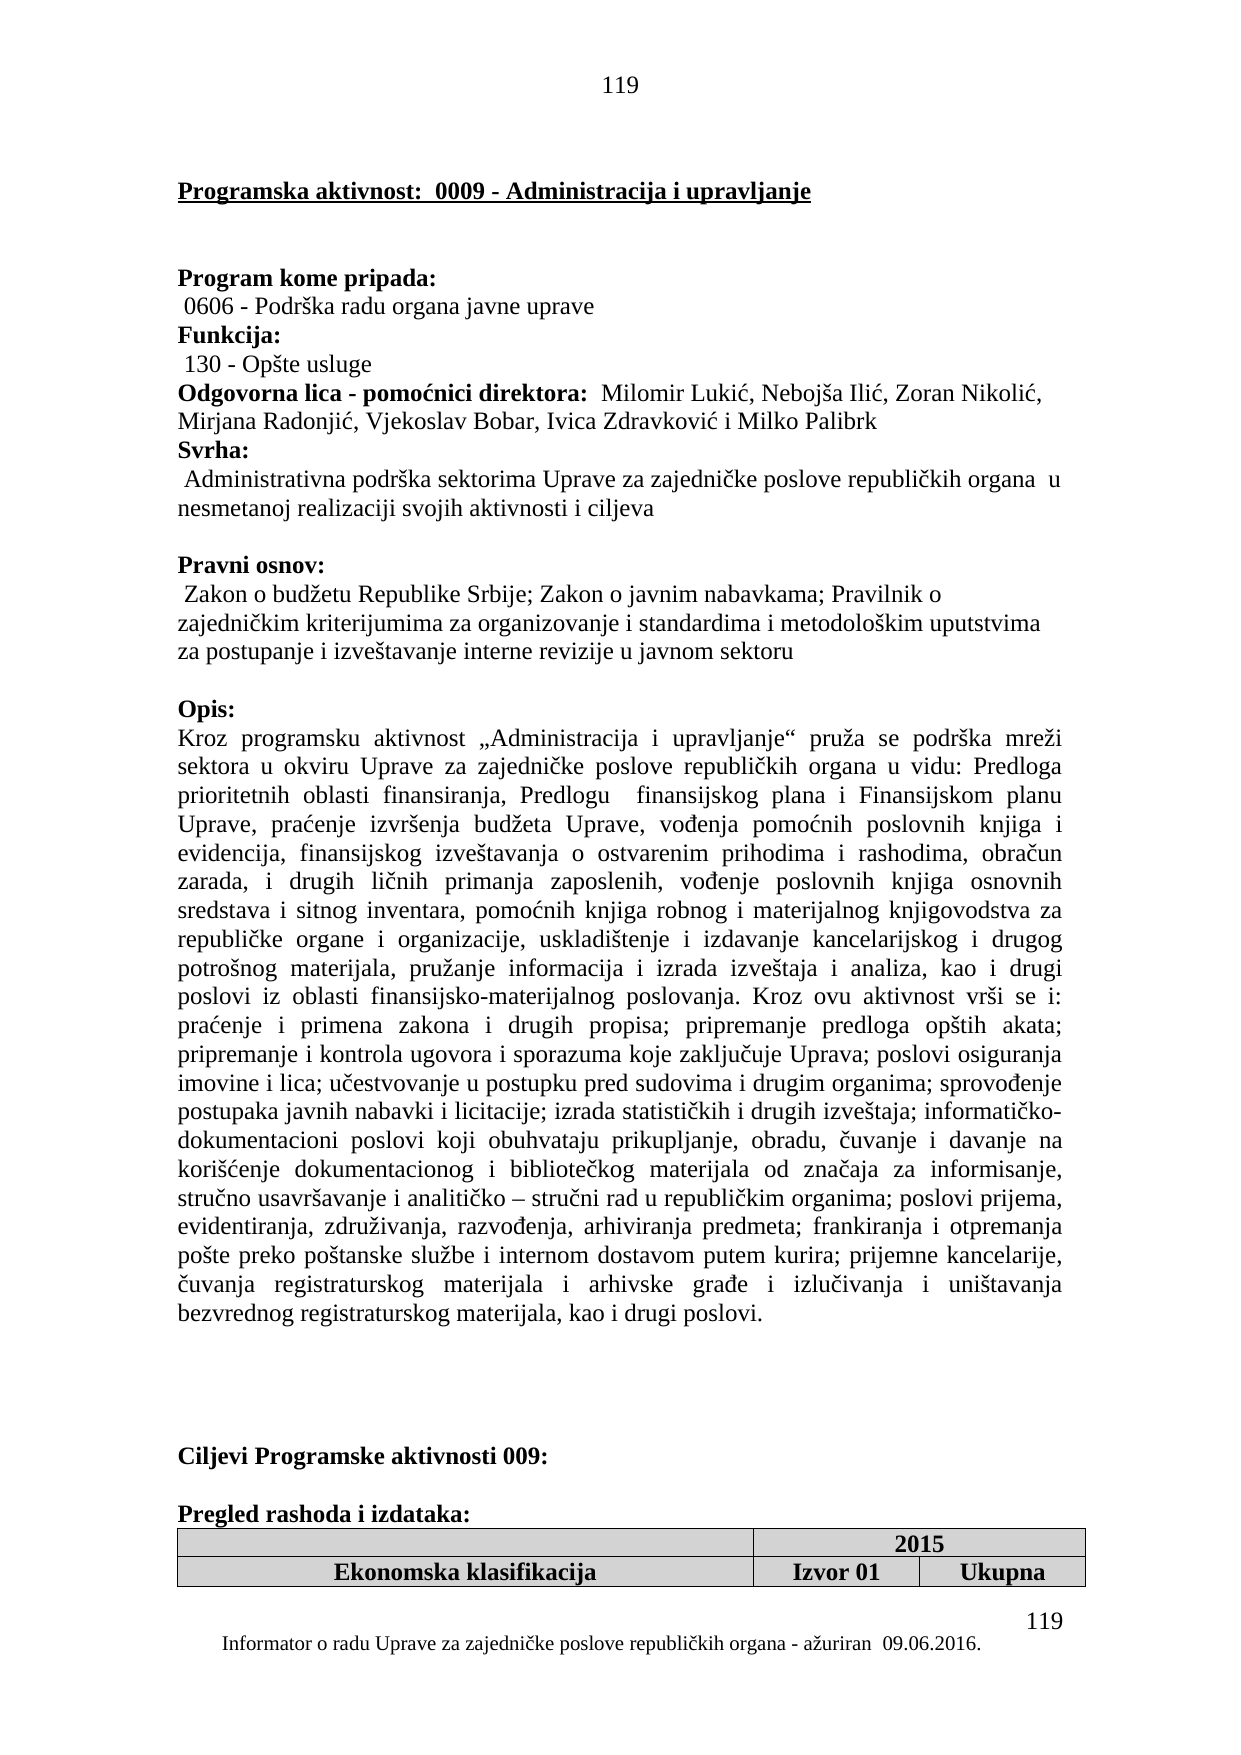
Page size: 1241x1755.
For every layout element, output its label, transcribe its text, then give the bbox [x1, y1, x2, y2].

table_cell Ukupna [920, 1557, 1085, 1586]
text Programska aktivnost: 0009 - Administracija i upravlјanje [177, 148, 1063, 205]
text Pravni osnov: [177, 521, 1063, 579]
text Cilјevi Programske aktivnosti 009: [177, 1441, 1063, 1470]
text Program kome pripada: [177, 234, 1063, 291]
text 0606 - Podrška radu organa javne uprave Funkcija: [177, 291, 1063, 349]
text Opis: [177, 665, 1063, 723]
table_cell Ekonomska klasifikacija [178, 1557, 753, 1586]
text Zakon o budžetu Republike Srbije; Zakon o javnim nabavkama; Pravilnik o zajedničkim kriterijumima za organizovanje i standardima i metodološkim uputstvima za postupanje i izveštavanje interne revizije u javnom sektoru [177, 579, 1063, 665]
table_cell Izvor 01 [754, 1557, 919, 1586]
text 130 - Opšte usluge Odgovorna lica - pomoćnici direktora: Milomir Lukić, Nebojša Ilić, Zoran Nikolić, Mirjana Radonjić, Vjekoslav Bobar, Ivica Zdravković i Milko Palibrk Svrha: [177, 349, 1063, 464]
text Administrativna podrška sektorima Uprave za zajedničke poslove republičkih organa u nesmetanoj realizaciji svojih aktivnosti i cilјeva [177, 464, 1063, 521]
table_header [178, 1529, 753, 1556]
table_header 2015 [754, 1529, 1085, 1556]
text Pregled rashoda i izdataka: [177, 1470, 1063, 1528]
text Kroz programsku aktivnost „Administracija i upravlјanje“ pruža se podrška mreži sektora u okviru Uprave za zajedničke poslove republičkih organa u vidu: Predloga prioritetnih oblasti finansiranja, Predlogu finansijskog plana i Finansijskom planu Uprave, praćenje izvršenja budžeta Uprave, vođenja pomoćnih poslovnih knjiga i evidencija, finansijskog izveštavanja o ostvarenim prihodima i rashodima, obračun zarada, i drugih ličnih primanja zaposlenih, vođenje poslovnih knjiga osnovnih sredstava i sitnog inventara, pomoćnih knjiga robnog i materijalnog knjigovodstva za republičke organe i organizacije, uskladištenje i izdavanje kancelarijskog i drugog potrošnog materijala, pružanje informacija i izrada izveštaja i analiza, kao i drugi poslovi iz oblasti finansijsko-materijalnog poslovanja. Kroz ovu aktivnost vrši se i: praćenje i primena zakona i drugih propisa; pripremanje predloga opštih akata; pripremanje i kontrola ugovora i sporazuma koje zaklјučuje Uprava; poslovi osiguranja imovine i lica; učestvovanje u postupku pred sudovima i drugim organima; sprovođenje postupaka javnih nabavki i licitacije; izrada statističkih i drugih izveštaja; informatičko-dokumentacioni poslovi koji obuhvataju prikuplјanje, obradu, čuvanje i davanje na korišćenje dokumentacionog i bibliotečkog materijala od značaja za informisanje, stručno usavršavanje i analitičko – stručni rad u republičkim organima; poslovi prijema, evidentiranja, združivanja, razvođenja, arhiviranja predmeta; frankiranja i otpremanja pošte preko poštanske službe i internom dostavom putem kurira; prijemne kancelarije, čuvanja registraturskog materijala i arhivske građe i izlučivanja i uništavanja bezvrednog registraturskog materijala, kao i drugi poslovi. [177, 723, 1063, 1326]
